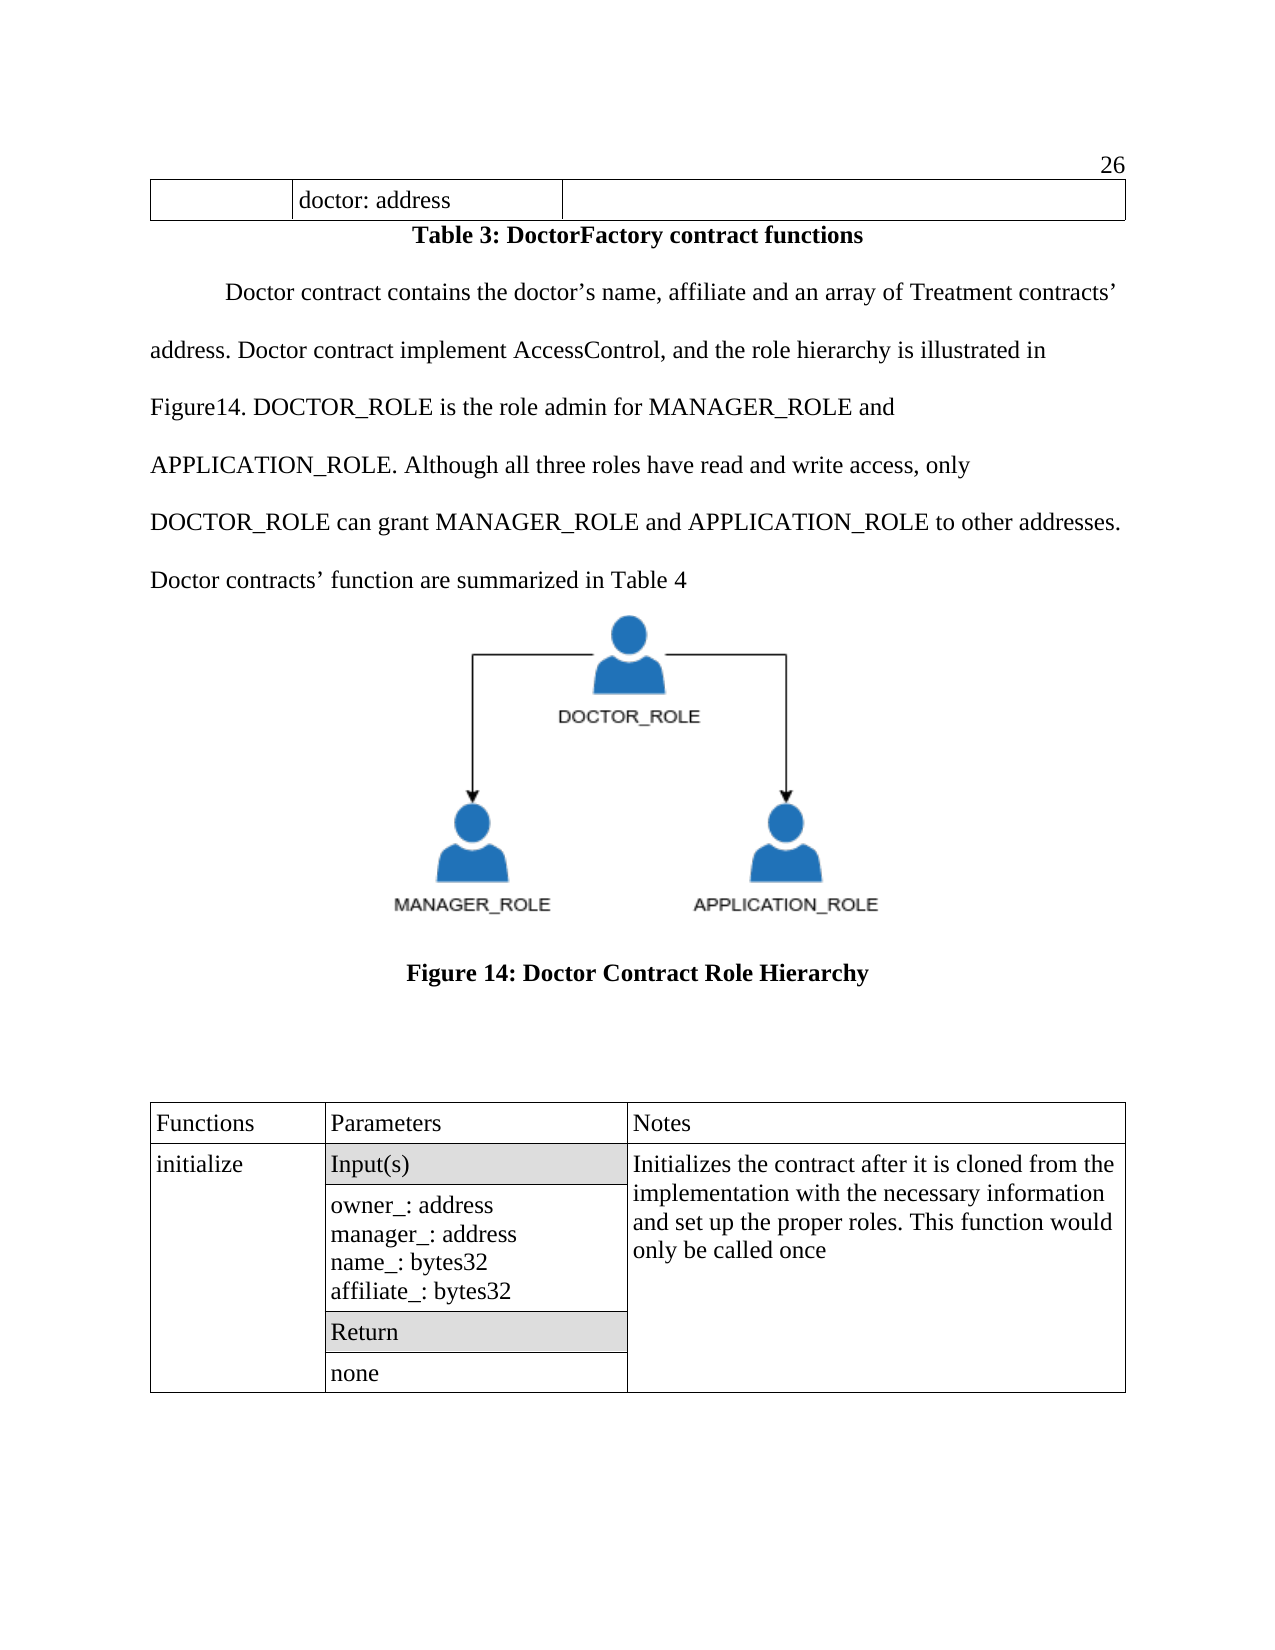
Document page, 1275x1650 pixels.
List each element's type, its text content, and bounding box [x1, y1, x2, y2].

table_cell doctor: address [293, 180, 562, 219]
table_cell Return [326, 1312, 627, 1351]
table_header Parameters [326, 1103, 627, 1143]
table_cell owner_: address manager_: address name_: bytes32 affiliate_: bytes32 [326, 1185, 627, 1311]
table_cell [563, 180, 1125, 219]
table_header Functions [151, 1103, 325, 1143]
table_cell initialize [151, 1144, 325, 1392]
table_cell Input(s) [326, 1144, 627, 1184]
text Doctor contract contains the doctor’s name, affiliate and an array of Treatment contracts’ address. Doctor contract implement AccessControl, and the role hierarchy is illustrated in Figure14. DOCTOR_ROLE is the role admin for MANAGER_ROLE and APPLICATION_ROLE. Although all three roles have read and write access, only DOCTOR_ROLE can grant MANAGER_ROLE and APPLICATION_ROLE to other addresses. Doctor contracts’ function are summarized in Table 4 [150, 277, 1125, 594]
picture [378, 615, 897, 930]
title Table 3: DoctorFactory contract functions [150, 221, 1125, 249]
title Figure 14: Doctor Contract Role Hierarchy [379, 930, 896, 987]
table_header Notes [628, 1103, 1125, 1143]
table_cell Initializes the contract after it is cloned from the implementation with the necessary information and set up the proper roles. This function would only be called once [628, 1144, 1125, 1392]
table_cell [151, 180, 292, 219]
table_cell none [326, 1353, 627, 1392]
